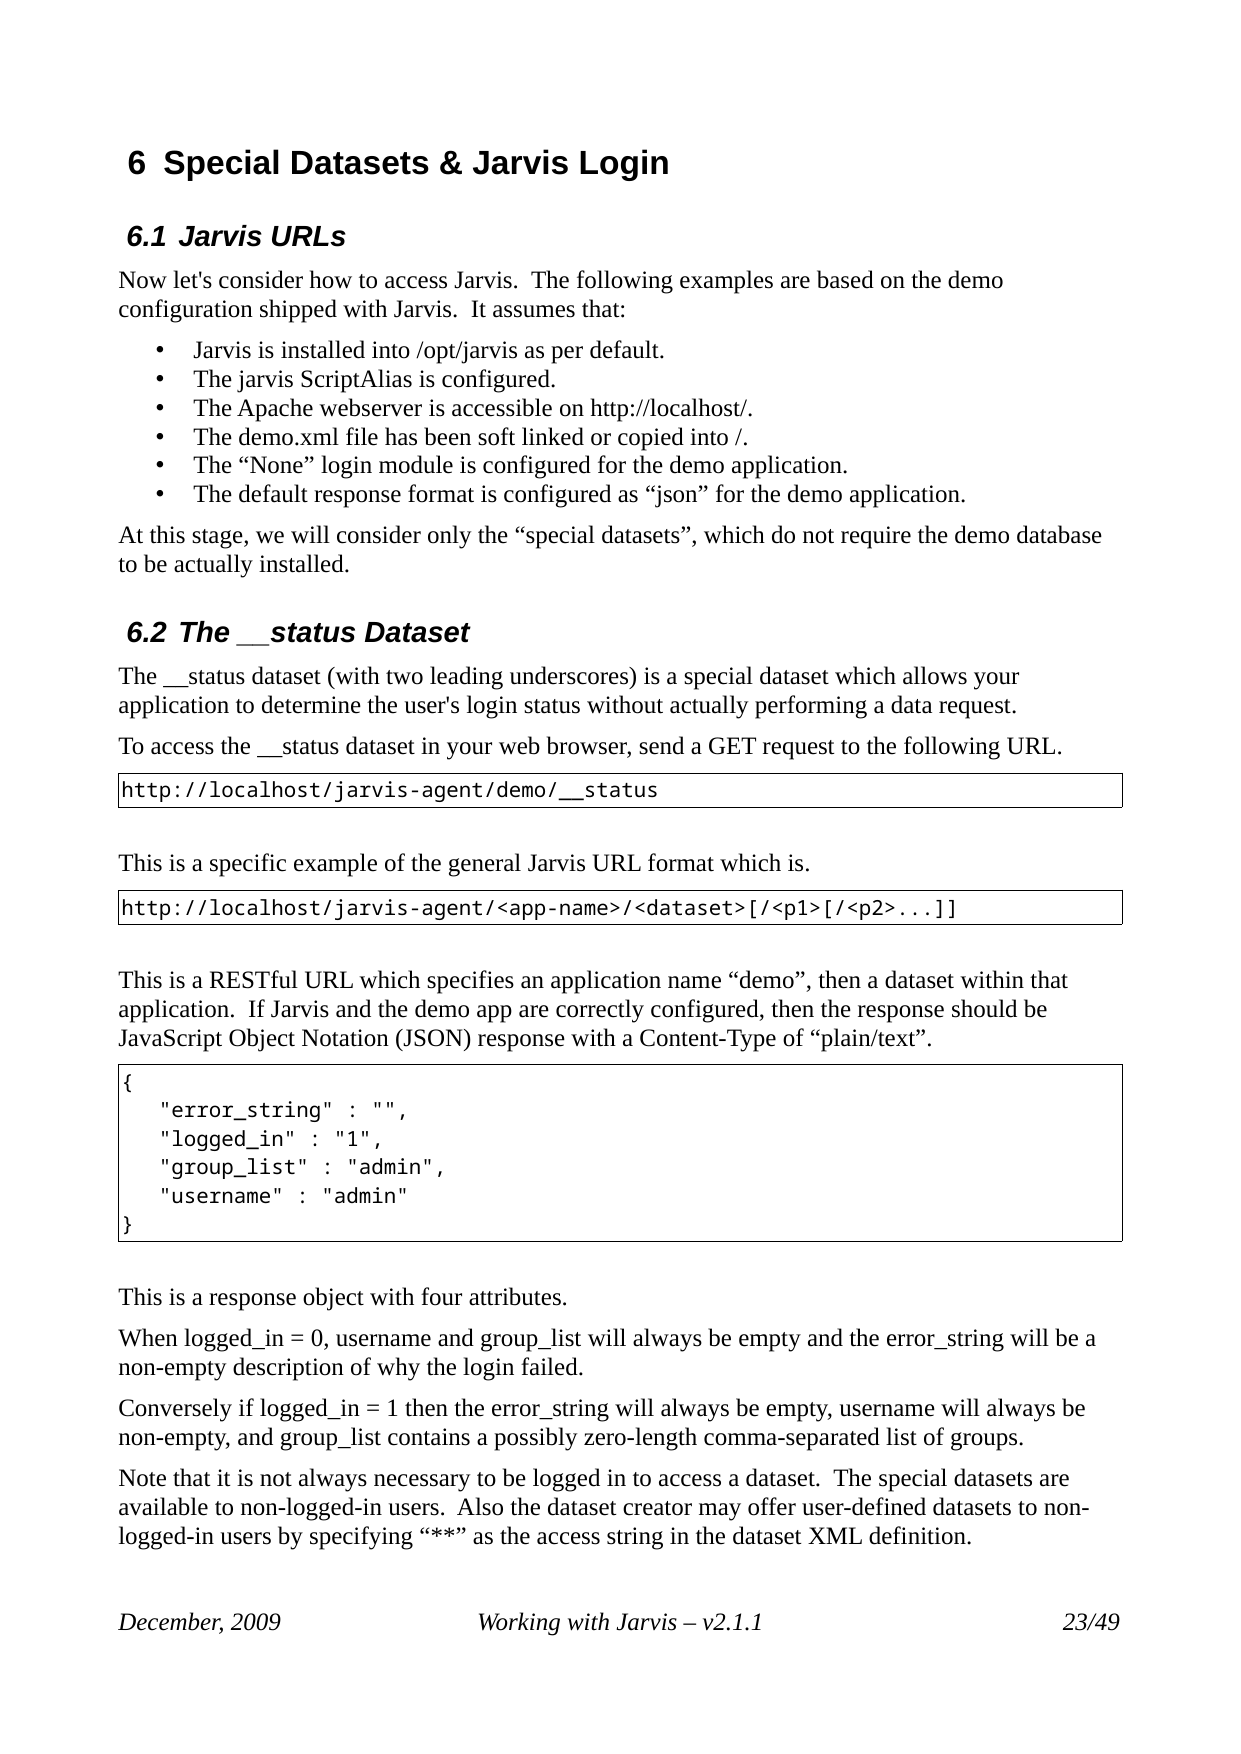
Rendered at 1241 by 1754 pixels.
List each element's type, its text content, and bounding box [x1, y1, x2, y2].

text { [119, 1065, 1122, 1092]
text } [119, 1206, 1122, 1241]
text When logged_in = 0, username and group_list will always be empty and the error_string will be a non-empty description of why the login failed. [118, 1323, 1122, 1381]
list The demo.xml file has been soft linked or copied into /. [156, 422, 1122, 450]
text "error_string" : "", [119, 1092, 1122, 1121]
text Conversely if logged_in = 1 then the error_string will always be empty, username will always be non-empty, and group_list contains a possibly zero-length comma-separated list of groups. [118, 1393, 1122, 1451]
text This is a RESTful URL which specifies an application name “demo”, then a dataset within that application. If Jarvis and the demo app are correctly configured, then the response should be JavaScript Object Notation (JSON) response with a Content-Type of “plain/text”. [118, 965, 1122, 1052]
text "username" : "admin" [119, 1178, 1122, 1206]
text Note that it is not always necessary to be logged in to access a dataset. The special datasets are available to non-logged-in users. Also the dataset creator may offer user-defined datasets to non-logged-in users by specifying “**” as the access string in the dataset XML definition. [118, 1463, 1122, 1549]
list The Apache webserver is accessible on http://localhost/. [156, 393, 1122, 422]
subtitle Jarvis URLs [118, 219, 1122, 253]
text "logged_in" : "1", [119, 1121, 1122, 1149]
text This is a specific example of the general Jarvis URL format which is. [118, 848, 1122, 877]
text http://localhost/jarvis-agent/demo/__status [119, 774, 1122, 807]
list Jarvis is installed into /opt/jarvis as per default. [156, 335, 1122, 364]
text http://localhost/jarvis-agent/<app-name>/<dataset>[/<p1>[/<p2>...]] [119, 891, 1122, 924]
text At this stage, we will consider only the “special datasets”, which do not require the demo database to be actually installed. [118, 520, 1122, 578]
text To access the __status dataset in your web browser, send a GET request to the following URL. [118, 731, 1122, 760]
subtitle Special Datasets & Jarvis Login [118, 143, 1122, 182]
subtitle The __status Dataset [118, 615, 1122, 649]
list The default response format is configured as “json” for the demo application. [156, 479, 1122, 508]
list The jarvis ScriptAlias is configured. [156, 364, 1122, 393]
text Now let's consider how to access Jarvis. The following examples are based on the demo configuration shipped with Jarvis. It assumes that: [118, 265, 1122, 323]
text This is a response object with four attributes. [118, 1282, 1122, 1311]
list The “None” login module is configured for the demo application. [156, 450, 1122, 479]
text The __status dataset (with two leading underscores) is a special dataset which allows your application to determine the user's login status without actually performing a data request. [118, 661, 1122, 719]
text "group_list" : "admin", [119, 1149, 1122, 1178]
